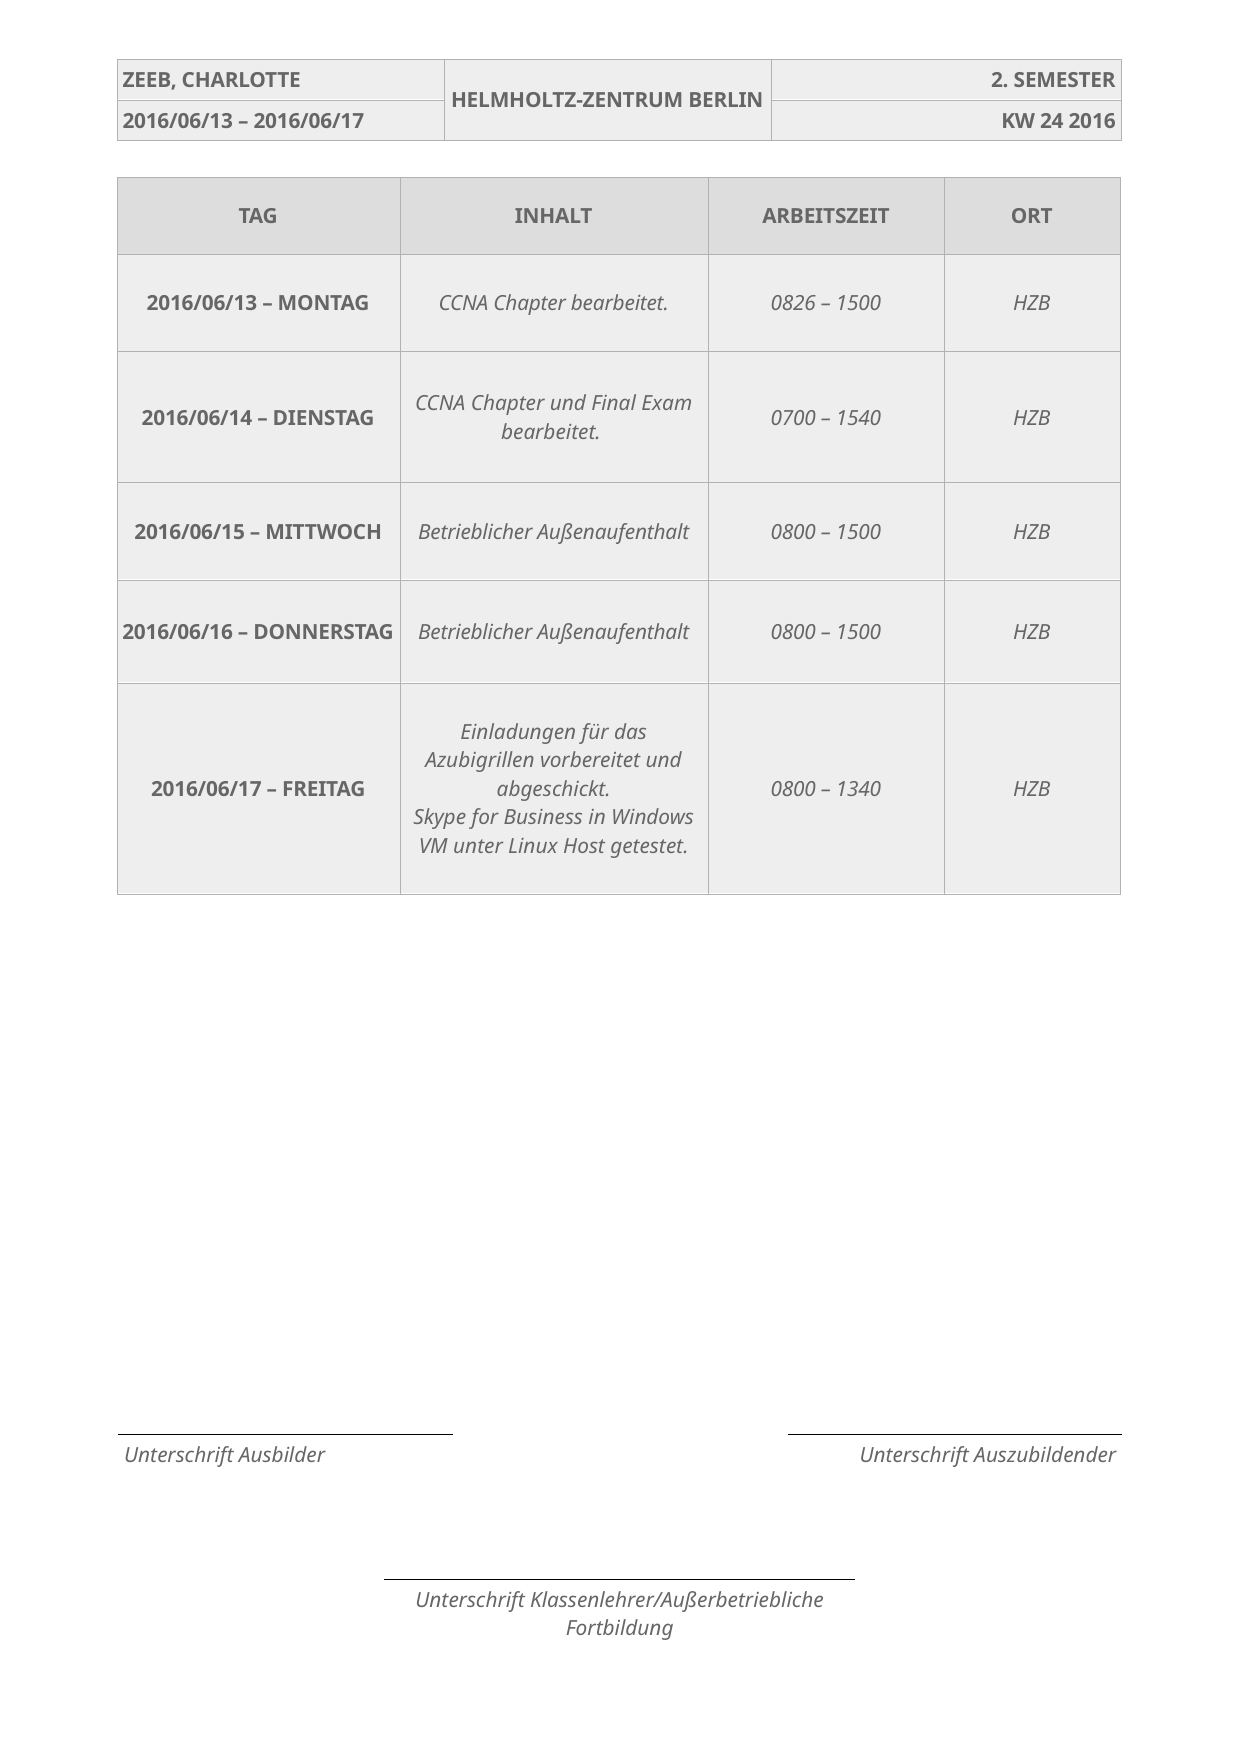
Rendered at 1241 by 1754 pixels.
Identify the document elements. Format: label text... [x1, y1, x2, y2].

table_cell CCNA Chapter bearbeitet. [401, 255, 708, 351]
table_cell Betrieblicher Außenaufenthalt [401, 581, 708, 682]
table_cell Betrieblicher Außenaufenthalt [401, 483, 708, 579]
table_cell CCNA Chapter und Final Exam bearbeitet. [401, 352, 708, 482]
table_cell HZB [945, 483, 1120, 579]
table_cell 0800 – 1500 [709, 581, 944, 682]
table_cell 0800 – 1340 [709, 684, 944, 893]
table_cell HZB [945, 255, 1120, 351]
table_cell HZB [945, 352, 1120, 482]
table_cell 2016/06/13 – MONTAG [118, 255, 400, 351]
table_cell 0800 – 1500 [709, 483, 944, 579]
table_cell HZB [945, 581, 1120, 682]
table_header TAG [118, 178, 400, 254]
table_header ORT [945, 178, 1120, 254]
table_header ARBEITSZEIT [709, 178, 944, 254]
table_cell 2016/06/16 – DONNERSTAG [118, 581, 400, 682]
table_cell 2016/06/17 – FREITAG [118, 684, 400, 893]
table_cell HZB [945, 684, 1120, 893]
table_cell 0826 – 1500 [709, 255, 944, 351]
table_cell 0700 – 1540 [709, 352, 944, 482]
table_cell Einladungen für das Azubigrillen vorbereitet und abgeschickt. Skype for Business in Windows VM unter Linux Host getestet. [401, 684, 708, 893]
table_header INHALT [401, 178, 708, 254]
table_cell 2016/06/15 – MITTWOCH [118, 483, 400, 579]
table_cell 2016/06/14 – DIENSTAG [118, 352, 400, 482]
